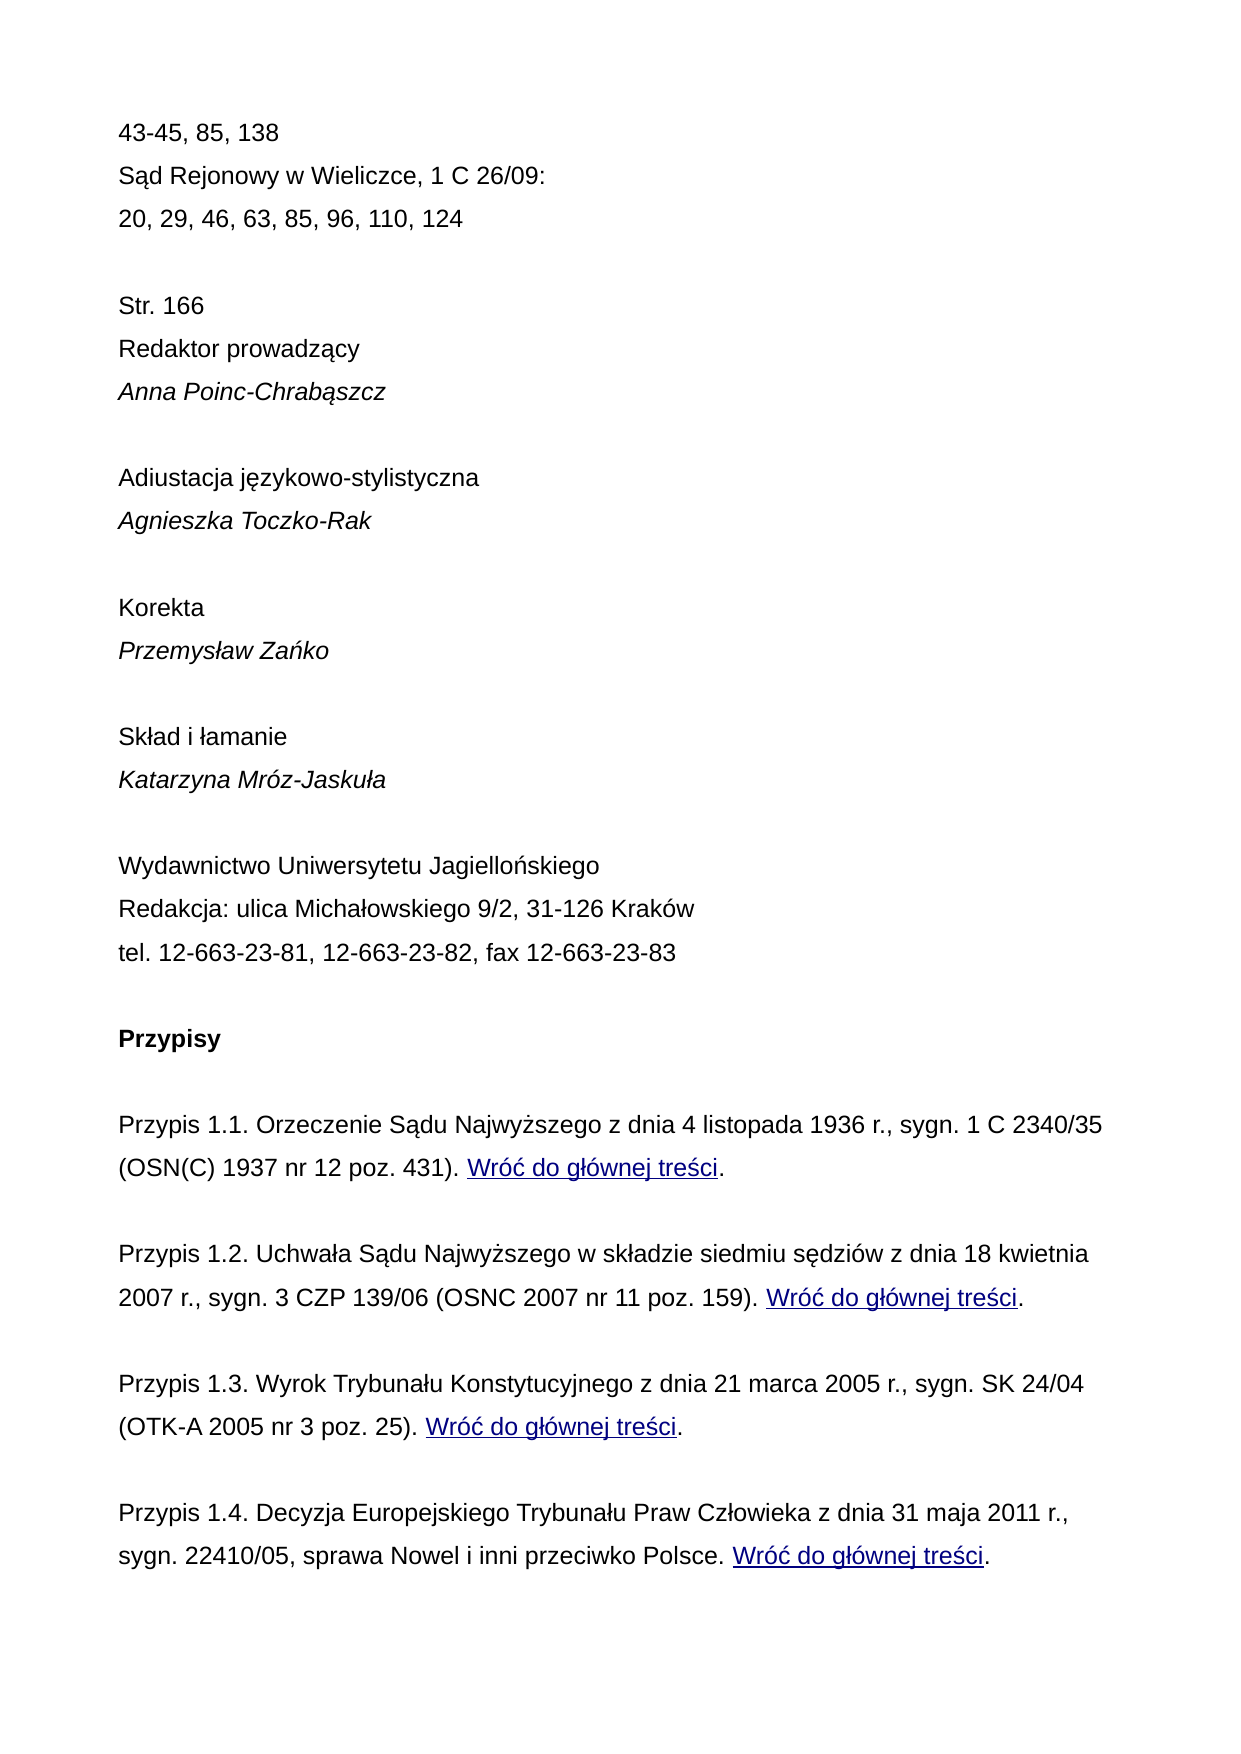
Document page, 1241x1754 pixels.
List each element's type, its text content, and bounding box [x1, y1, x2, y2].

text Redakcja: ulica Michałowskiego 9/2, 31-126 Kraków [118, 894, 1122, 923]
text Przypis 1.2. Uchwała Sądu Najwyższego w składzie siedmiu sędziów z dnia 18 kwietnia 2007 r., sygn. 3 CZP 139/06 (OSNC 2007 nr 11 poz. 159). Wróć do głównej treści. [118, 1239, 1122, 1311]
text 43-45, 85, 138 [118, 118, 1122, 147]
text Katarzyna Mróz-Jaskuła [118, 765, 1122, 794]
text Sąd Rejonowy w Wieliczce, 1 C 26/09: [118, 161, 1122, 190]
text Przypis 1.1. Orzeczenie Sądu Najwyższego z dnia 4 listopada 1936 r., sygn. 1 C 2340/35 (OSN(C) 1937 nr 12 poz. 431). Wróć do głównej treści. [118, 1110, 1122, 1182]
text Przemysław Zańko [118, 636, 1122, 664]
text Anna Poinc-Chrabąszcz [118, 377, 1122, 406]
text Agnieszka Toczko-Rak [118, 506, 1122, 535]
text Wydawnictwo Uniwersytetu Jagiellońskiego [118, 851, 1122, 880]
text Korekta [118, 592, 1122, 621]
text Str. 166 [118, 291, 1122, 319]
text Skład i łamanie [118, 722, 1122, 751]
subtitle Przypisy [118, 1024, 1122, 1052]
text Przypis 1.3. Wyrok Trybunału Konstytucyjnego z dnia 21 marca 2005 r., sygn. SK 24/04 (OTK-A 2005 nr 3 poz. 25). Wróć do głównej treści. [118, 1369, 1122, 1441]
text 20, 29, 46, 63, 85, 96, 110, 124 [118, 204, 1122, 233]
text Adiustacja językowo-stylistyczna [118, 463, 1122, 492]
text Przypis 1.4. Decyzja Europejskiego Trybunału Praw Człowieka z dnia 31 maja 2011 r., sygn. 22410/05, sprawa Nowel i inni przeciwko Polsce. Wróć do głównej treści. [118, 1498, 1122, 1570]
text Redaktor prowadzący [118, 334, 1122, 362]
text tel. 12-663-23-81, 12-663-23-82, fax 12-663-23-83 [118, 937, 1122, 966]
